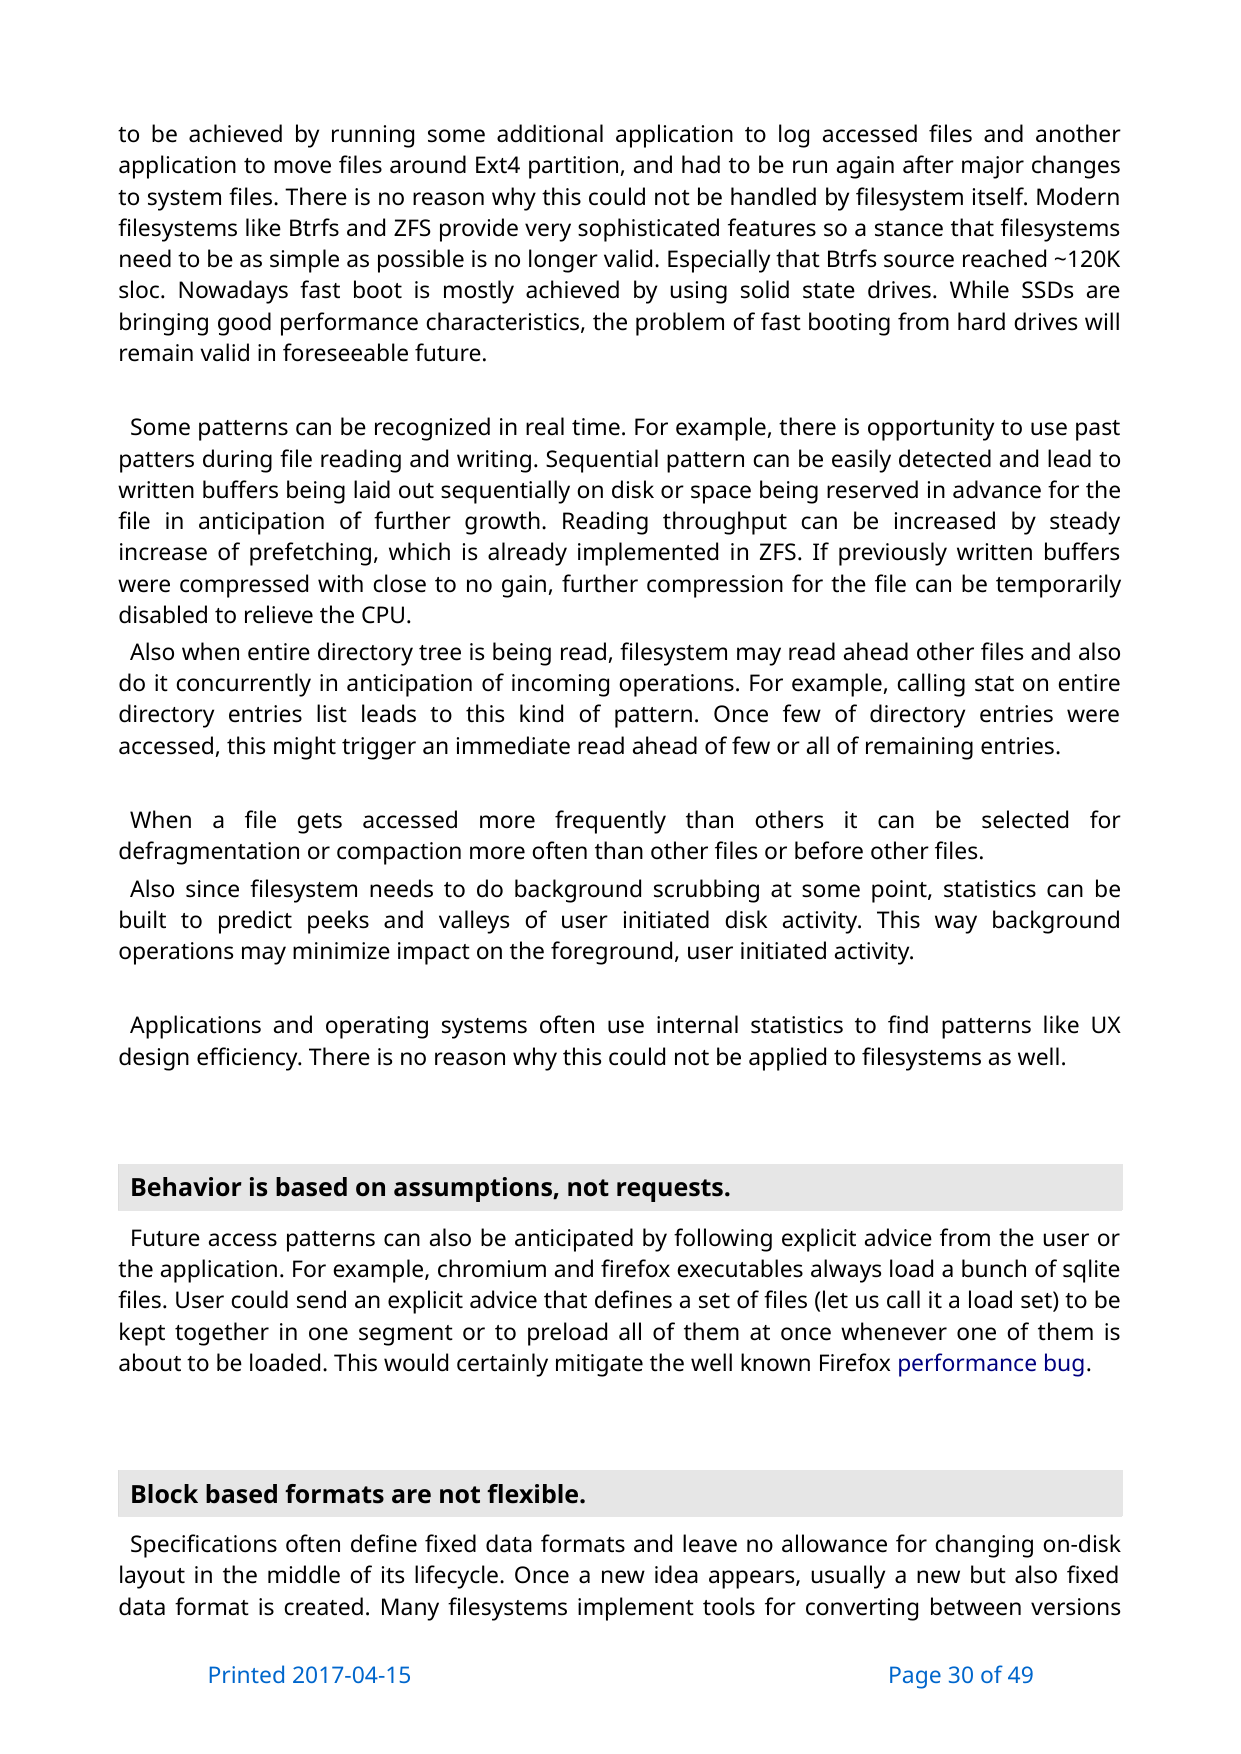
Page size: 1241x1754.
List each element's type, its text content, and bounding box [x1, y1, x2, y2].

text Some patterns can be recognized in real time. For example, there is opportunity to use past patters during file reading and writing. Sequential pattern can be easily detected and lead to written buffers being laid out sequentially on disk or space being reserved in advance for the file in anticipation of further growth. Reading throughput can be increased by steady increase of prefetching, which is already implemented in ZFS. If previously written buffers were compressed with close to no gain, further compression for the file can be temporarily disabled to relieve the CPU. [118, 411, 1122, 630]
text Applications and operating systems often use internal statistics to find patterns like UX design efficiency. There is no reason why this could not be applied to filesystems as well. [118, 1009, 1122, 1072]
subtitle Block based formats are not flexible. [119, 1471, 1122, 1516]
text Future access patterns can also be anticipated by following explicit advice from the user or the application. For example, chromium and firefox executables always load a bunch of sqlite files. User could send an explicit advice that defines a set of files (let us call it a load set) to be kept together in one segment or to preload all of them at once whenever one of them is about to be loaded. This would certainly mitigate the well known Firefox performance bug. [118, 1222, 1122, 1378]
subtitle Behavior is based on assumptions, not requests. [119, 1165, 1122, 1210]
text When a file gets accessed more frequently than others it can be selected for defragmentation or compaction more often than other files or before other files. [118, 804, 1122, 867]
text to be achieved by running some additional application to log accessed files and another application to move files around Ext4 partition, and had to be run again after major changes to system files. There is no reason why this could not be handled by filesystem itself. Modern filesystems like Btrfs and ZFS provide very sophisticated features so a stance that filesystems need to be as simple as possible is no longer valid. Especially that Btrfs source reached ~120K sloc. Nowadays fast boot is mostly achieved by using solid state drives. While SSDs are bringing good performance characteristics, the problem of fast booting from hard drives will remain valid in foreseeable future. [118, 118, 1122, 368]
text Also when entire directory tree is being read, filesystem may read ahead other files and also do it concurrently in anticipation of incoming operations. For example, calling stat on entire directory entries list leads to this kind of pattern. Once few of directory entries were accessed, this might trigger an immediate read ahead of few or all of remaining entries. [118, 636, 1122, 761]
text Specifications often define fixed data formats and leave no allowance for changing on-disk layout in the middle of its lifecycle. Once a new idea appears, usually a new but also fixed data format is created. Many filesystems implement tools for converting between versions [118, 1528, 1122, 1622]
text Also since filesystem needs to do background scrubbing at some point, statistics can be built to predict peeks and valleys of user initiated disk activity. This way background operations may minimize impact on the foreground, user initiated activity. [118, 872, 1122, 966]
